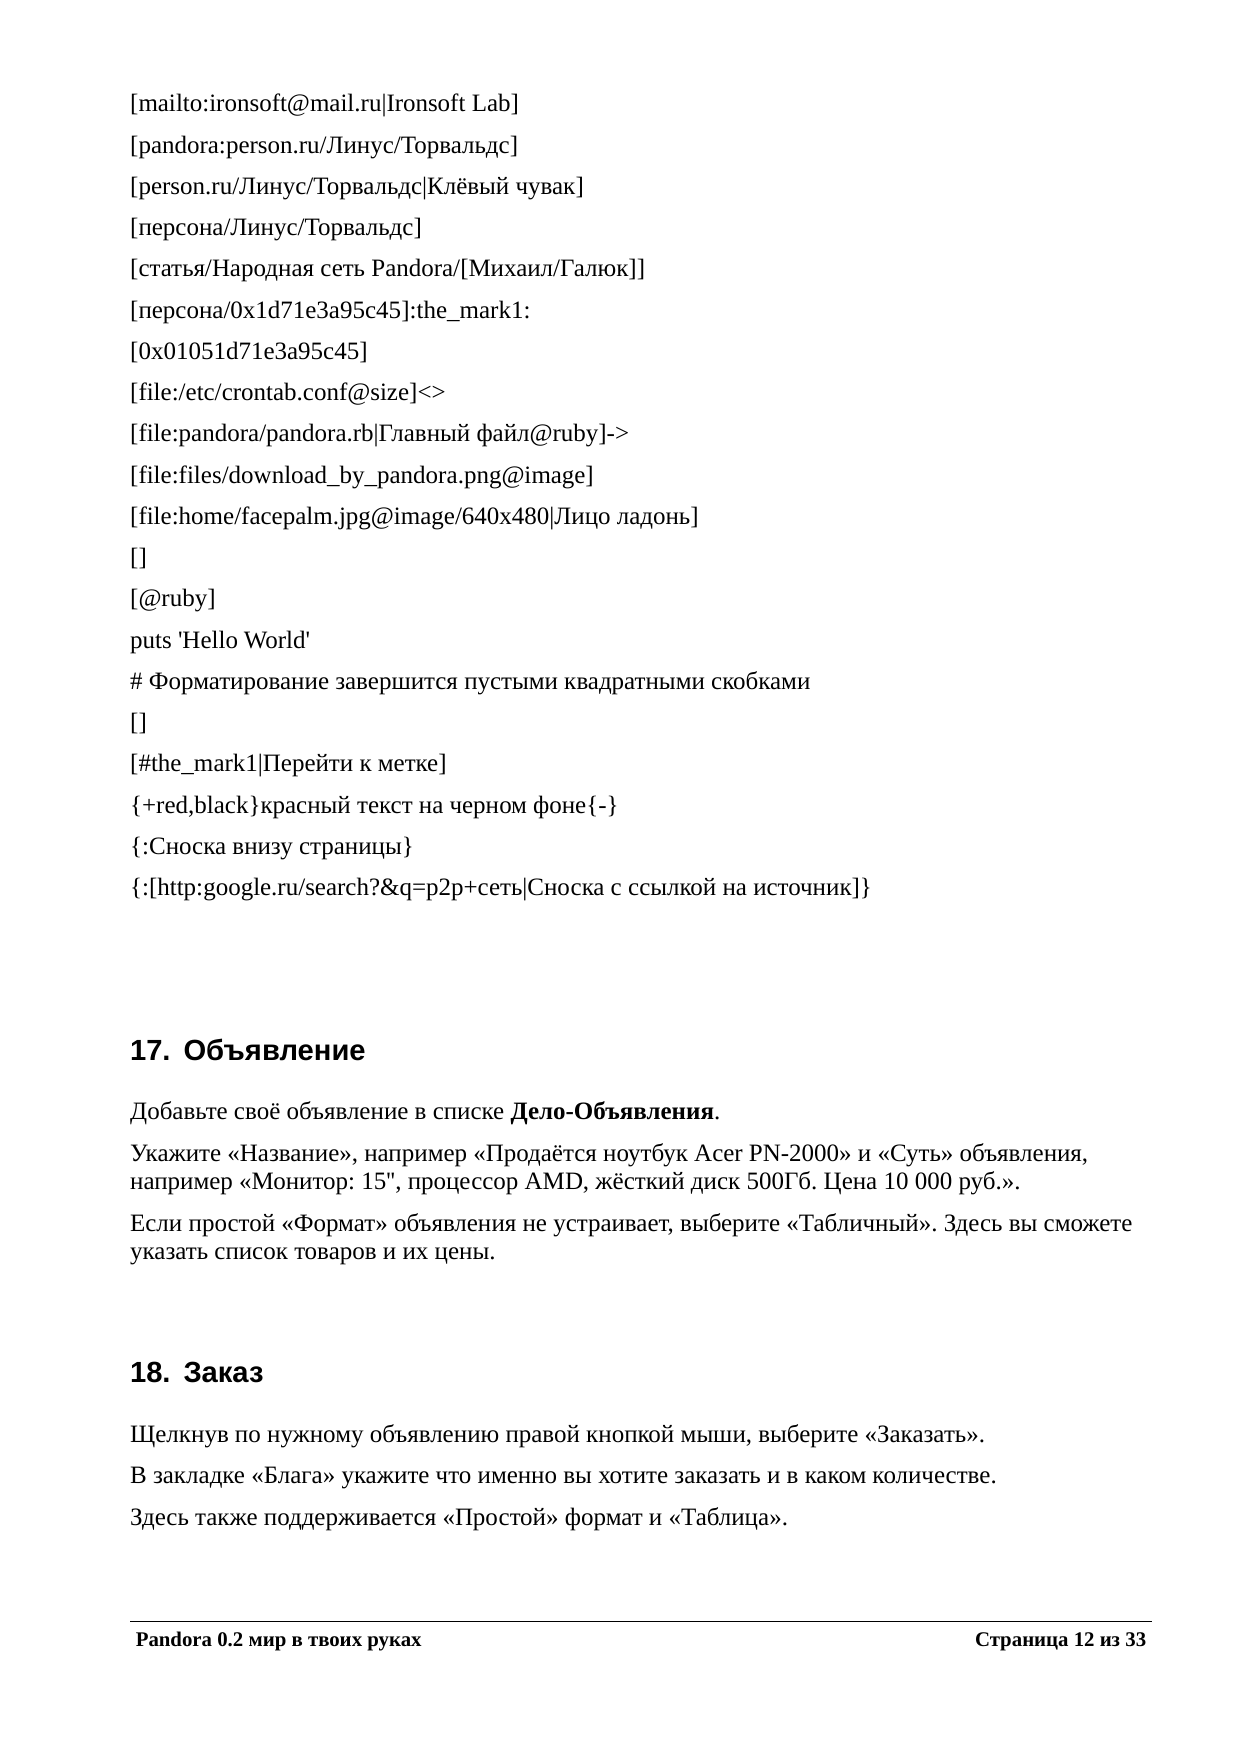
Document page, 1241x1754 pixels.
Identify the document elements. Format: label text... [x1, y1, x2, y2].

subtitle Заказ [130, 1356, 1152, 1389]
text [] [130, 707, 1152, 736]
text [] [130, 542, 1152, 571]
text puts 'Hello World' [130, 625, 1152, 653]
text [file:/etc/crontab.conf@size]<> [130, 377, 1152, 406]
text [person.ru/Линус/Торвальдс|Клёвый чувак] [130, 171, 1152, 200]
subtitle Объявление [130, 1033, 1152, 1066]
text Укажите «Название», например «Продаётся ноутбук Acer PN-2000» и «Суть» объявления, например «Монитор: 15'', процессор AMD, жёсткий диск 500Гб. Цена 10 000 руб.». [130, 1138, 1152, 1195]
text [file:pandora/pandora.rb|Главный файл@ruby]-> [130, 418, 1152, 447]
text [статья/Народная сеть Pandora/[Михаил/Галюк]] [130, 253, 1152, 282]
text [персона/Линус/Торвальдс] [130, 212, 1152, 241]
text Если простой «Формат» объявления не устраивает, выберите «Табличный». Здесь вы сможете указать список товаров и их цены. [130, 1208, 1152, 1265]
text [0x01051d71e3a95c45] [130, 336, 1152, 365]
text Добавьте своё объявление в списке Дело-Объявления. [130, 1096, 1152, 1125]
text {:Сноска внизу страницы} [130, 831, 1152, 860]
text {+red,black}красный текст на черном фоне{-} [130, 790, 1152, 818]
text Щелкнув по нужному объявлению правой кнопкой мыши, выберите «Заказать». [130, 1419, 1152, 1448]
text # Форматирование завершится пустыми квадратными скобками [130, 666, 1152, 695]
text [file:files/download_by_pandora.png@image] [130, 460, 1152, 488]
text В закладке «Блага» укажите что именно вы хотите заказать и в каком количестве. [130, 1460, 1152, 1489]
text [персона/0x1d71e3a95c45]:the_mark1: [130, 295, 1152, 323]
text [mailto:ironsoft@mail.ru|Ironsoft Lab] [130, 88, 1152, 117]
text {:[http:google.ru/search?&q=p2p+сеть|Сноска с ссылкой на источник]} [130, 872, 1152, 901]
text [pandora:person.ru/Линус/Торвальдс] [130, 130, 1152, 158]
text Здесь также поддерживается «Простой» формат и «Таблица». [130, 1502, 1152, 1530]
text [@ruby] [130, 583, 1152, 612]
text [#the_mark1|Перейти к метке] [130, 748, 1152, 777]
text [file:home/facepalm.jpg@image/640x480|Лицо ладонь] [130, 501, 1152, 530]
